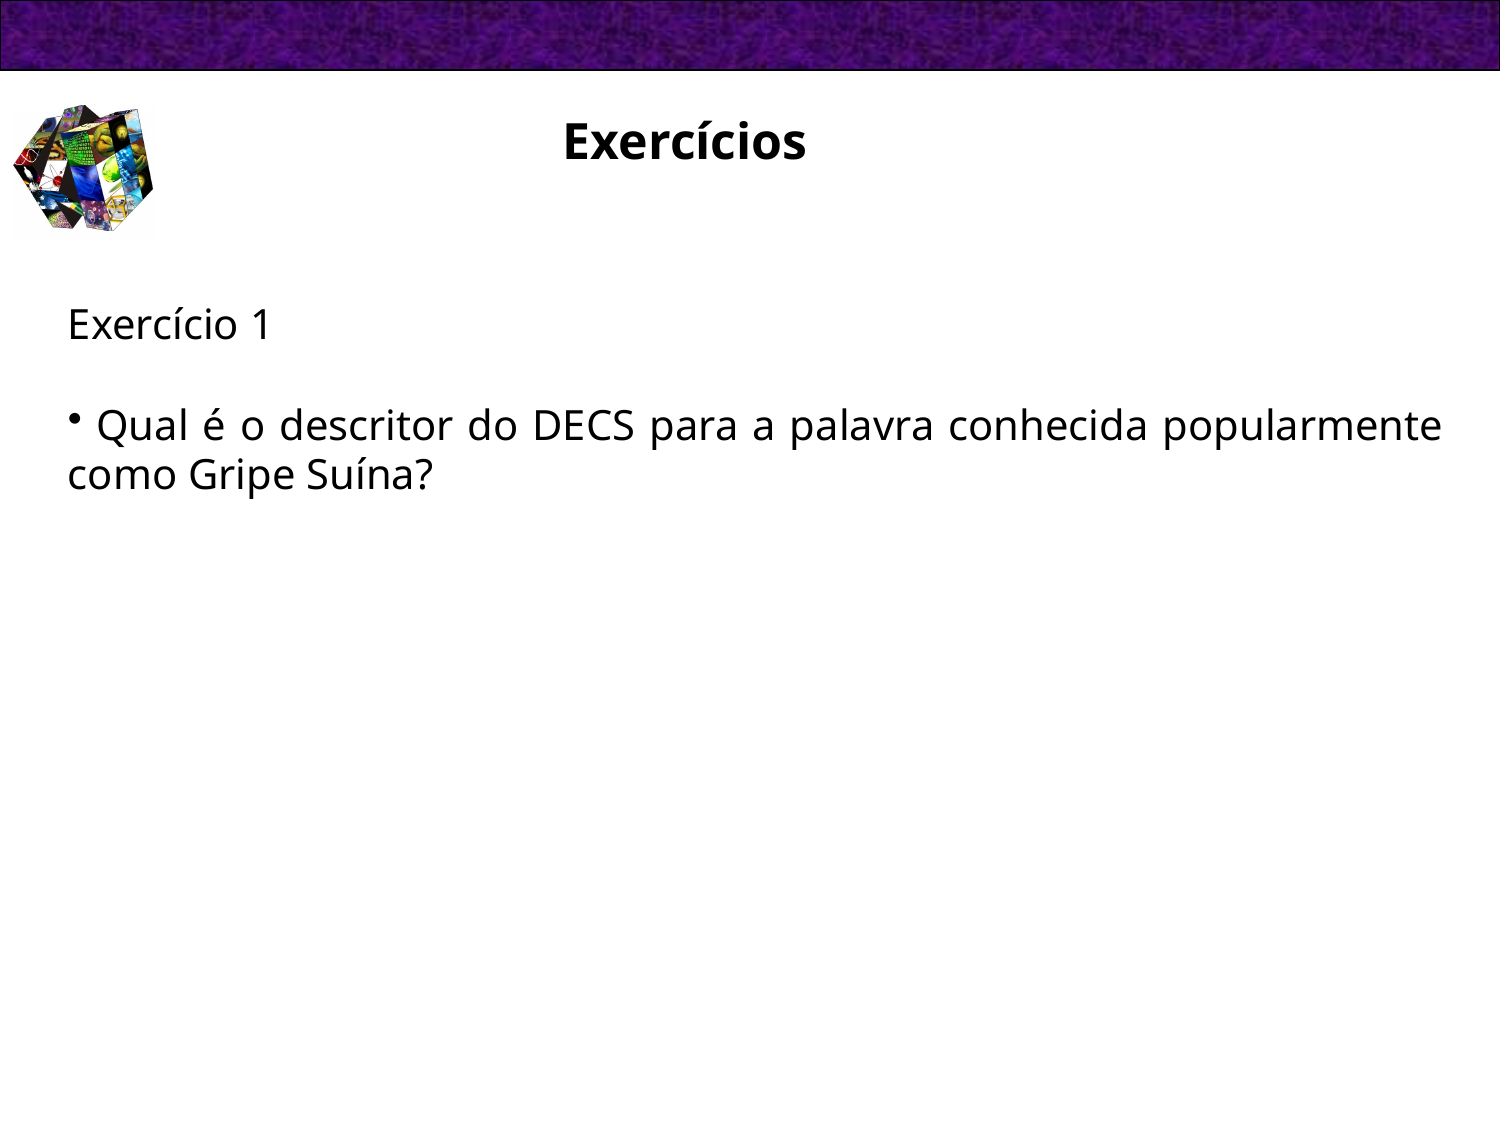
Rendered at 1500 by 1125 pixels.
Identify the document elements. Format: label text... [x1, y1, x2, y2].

text_box Exercícios [242, 101, 1129, 177]
picture [1, 1, 1499, 69]
text_box Exercício 1 Qual é o descritor do DECS para a palavra conhecida popularmente como Gripe Suína? [53, 290, 1459, 506]
